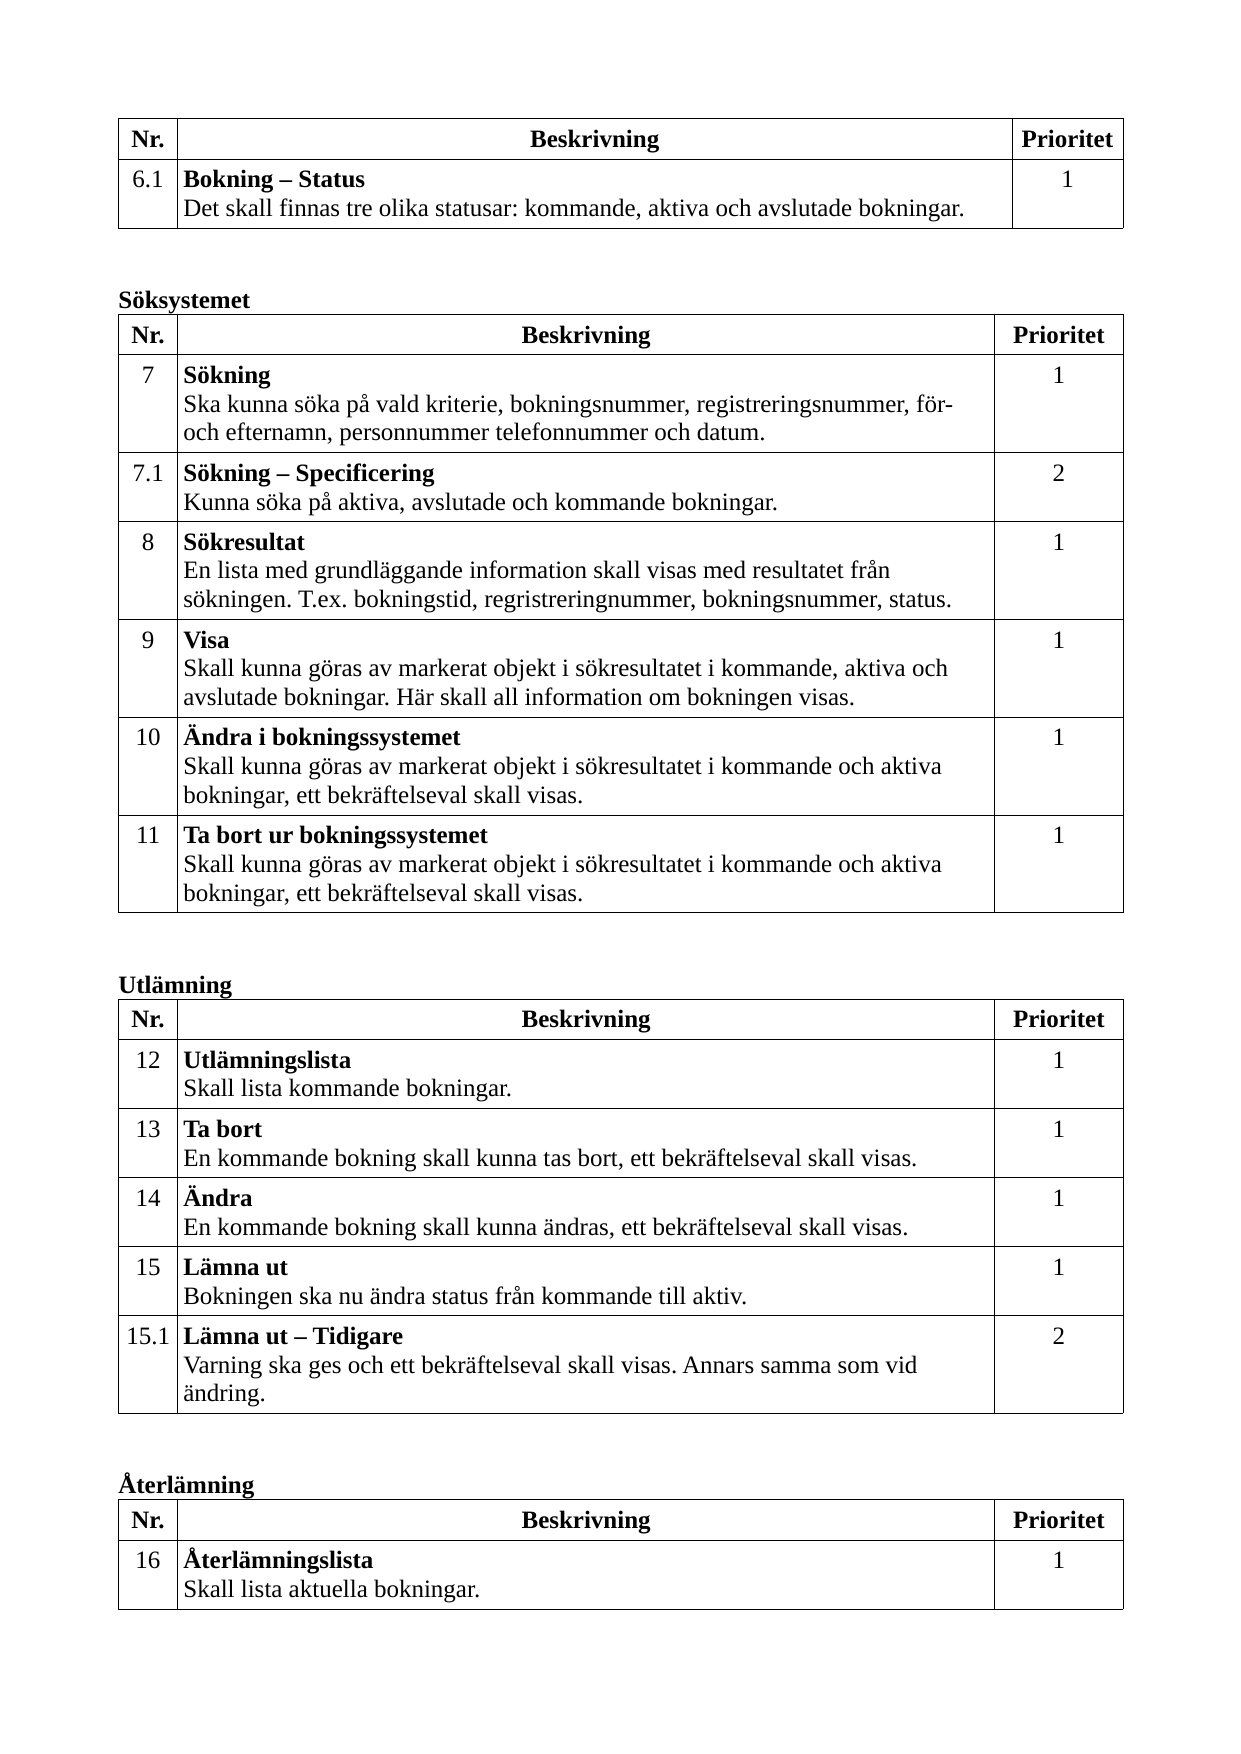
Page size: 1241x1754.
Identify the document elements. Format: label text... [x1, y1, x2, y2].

table_header Nr. [119, 119, 177, 158]
table_cell Sökning Ska kunna söka på vald kriterie, bokningsnummer, registreringsnummer, för- och efternamn, personnummer telefonnummer och datum. [178, 355, 994, 452]
table_cell 9 [119, 620, 177, 717]
table_cell 2 [995, 1316, 1123, 1413]
table_header Prioritet [995, 1500, 1123, 1540]
table_cell 1 [1013, 160, 1123, 227]
table_cell 12 [119, 1040, 177, 1108]
table_cell 1 [995, 620, 1123, 717]
table_header Nr. [119, 1500, 177, 1540]
table_header Beskrivning [178, 1500, 994, 1540]
table_cell 14 [119, 1178, 177, 1246]
table_cell Ta bort En kommande bokning skall kunna tas bort, ett bekräftelseval skall visas. [178, 1109, 994, 1177]
table_cell Ta bort ur bokningssystemet Skall kunna göras av markerat objekt i sökresultatet i kommande och aktiva bokningar, ett bekräftelseval skall visas. [178, 816, 994, 912]
table_cell 1 [995, 522, 1123, 619]
table_cell Utlämningslista Skall lista kommande bokningar. [178, 1040, 994, 1108]
table_cell 1 [995, 1178, 1123, 1246]
table_cell 1 [995, 355, 1123, 452]
table_header Prioritet [995, 1000, 1123, 1039]
table_header Prioritet [995, 315, 1123, 354]
table_cell Sökning – Specificering Kunna söka på aktiva, avslutade och kommande bokningar. [178, 453, 994, 521]
table_cell 1 [995, 1247, 1123, 1315]
table_cell 15,1 [119, 1316, 177, 1413]
table_cell Visa Skall kunna göras av markerat objekt i sökresultatet i kommande, aktiva och avslutade bokningar. Här skall all information om bokningen visas. [178, 620, 994, 717]
text Återlämning [118, 1471, 1122, 1499]
table_cell 16 [119, 1541, 177, 1609]
table_cell 1 [995, 1541, 1123, 1609]
table_cell 7,1 [119, 453, 177, 521]
table_cell 8 [119, 522, 177, 619]
table_header Beskrivning [178, 315, 994, 354]
table_cell 13 [119, 1109, 177, 1177]
table_cell 6,1 [119, 160, 177, 227]
table_cell Lämna ut – Tidigare Varning ska ges och ett bekräftelseval skall visas. Annars samma som vid ändring. [178, 1316, 994, 1413]
table_cell 2 [995, 453, 1123, 521]
text Söksystemet [118, 285, 1122, 314]
table_header Nr. [119, 315, 177, 354]
table_cell Bokning – Status Det skall finnas tre olika statusar: kommande, aktiva och avslutade bokningar. [178, 160, 1012, 227]
table_cell Ändra En kommande bokning skall kunna ändras, ett bekräftelseval skall visas. [178, 1178, 994, 1246]
table_header Nr. [119, 1000, 177, 1039]
table_cell Sökresultat En lista med grundläggande information skall visas med resultatet från sökningen. T.ex. bokningstid, regristreringnummer, bokningsnummer, status. [178, 522, 994, 619]
table_cell Lämna ut Bokningen ska nu ändra status från kommande till aktiv. [178, 1247, 994, 1315]
table_header Beskrivning [178, 119, 1012, 158]
text Utlämning [118, 970, 1122, 999]
table_cell 1 [995, 1040, 1123, 1108]
table_cell 1 [995, 816, 1123, 912]
table_cell 15 [119, 1247, 177, 1315]
table_cell 11 [119, 816, 177, 912]
table_cell 7 [119, 355, 177, 452]
table_cell Ändra i bokningssystemet Skall kunna göras av markerat objekt i sökresultatet i kommande och aktiva bokningar, ett bekräftelseval skall visas. [178, 718, 994, 814]
table_cell 1 [995, 1109, 1123, 1177]
table_header Beskrivning [178, 1000, 994, 1039]
table_cell 10 [119, 718, 177, 814]
table_header Prioritet [1013, 119, 1123, 158]
table_cell Återlämningslista Skall lista aktuella bokningar. [178, 1541, 994, 1609]
table_cell 1 [995, 718, 1123, 814]
